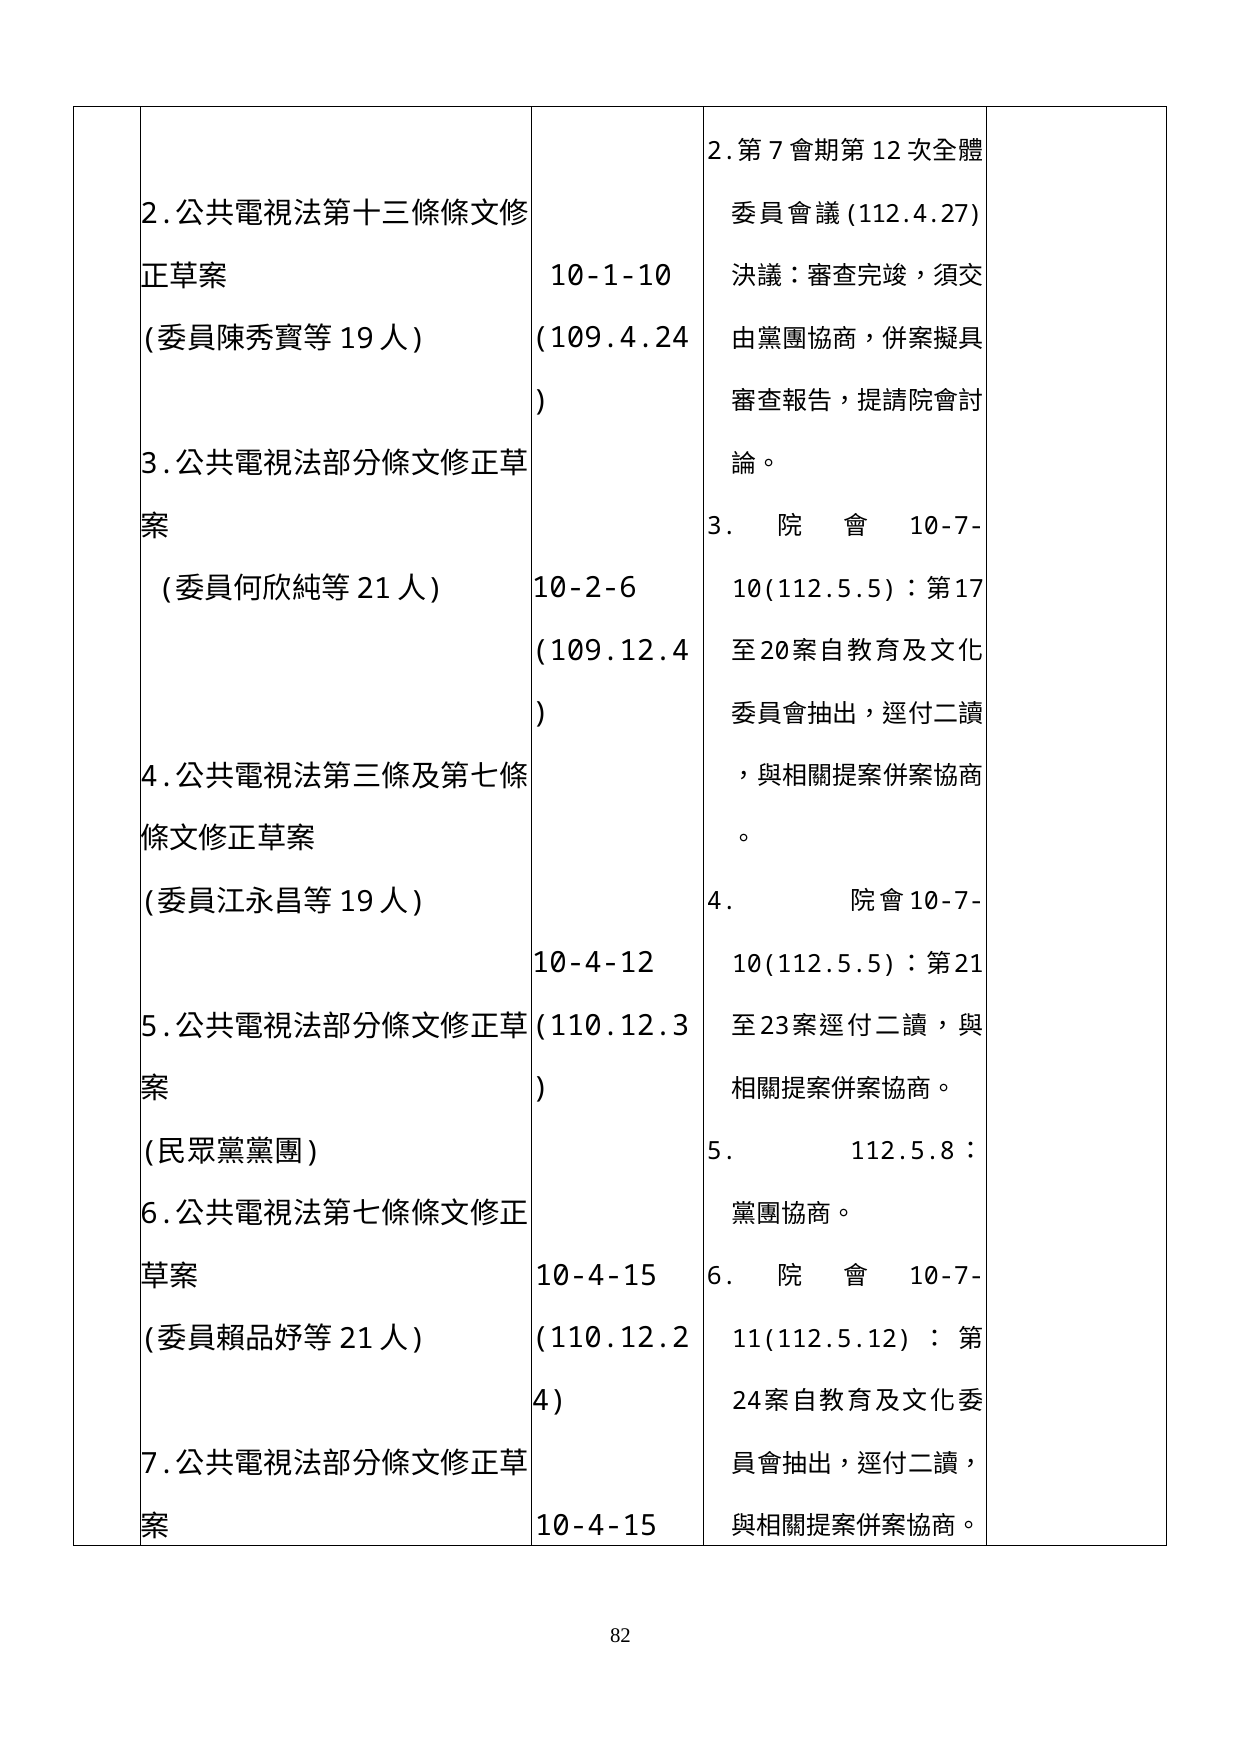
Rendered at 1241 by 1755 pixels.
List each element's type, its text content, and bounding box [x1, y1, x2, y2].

table_cell [987, 107, 1166, 1544]
table_cell 10-1-10 (109.4.24) 10-2-6 (109.12.4) 10-4-12 (110.12.3) 10-4-15 (110.12.24) 10-4-15 [532, 107, 703, 1544]
table_cell [74, 107, 140, 1544]
table_cell 2.第7會期第12次全體委員會議(112.4.27)決議：審查完竣，須交由黨團協商，併案擬具審查報告，提請院會討論。 3.院會10-7-10(112.5.5)：第17至20案自教育及文化委員會抽出，逕付二讀，與相關提案併案協商。 4. 院會10-7-10(112.5.5)：第21至23案逕付二讀，與相關提案併案協商。 5. 112.5.8：黨團協商。 6.院會10-7-11(112.5.12)：第24案自教育及文化委員會抽出，逕付二讀，與相關提案併案協商。 [704, 107, 986, 1544]
table_cell 2.公共電視法第十三條條文修正草案 (委員陳秀寳等19人) 3.公共電視法部分條文修正草案 (委員何欣純等21人) 4.公共電視法第三條及第七條條文修正草案 (委員江永昌等19人) 5.公共電視法部分條文修正草案 (民眾黨黨團) 6.公共電視法第七條條文修正草案 (委員賴品妤等21人) 7.公共電視法部分條文修正草案 [141, 107, 531, 1544]
